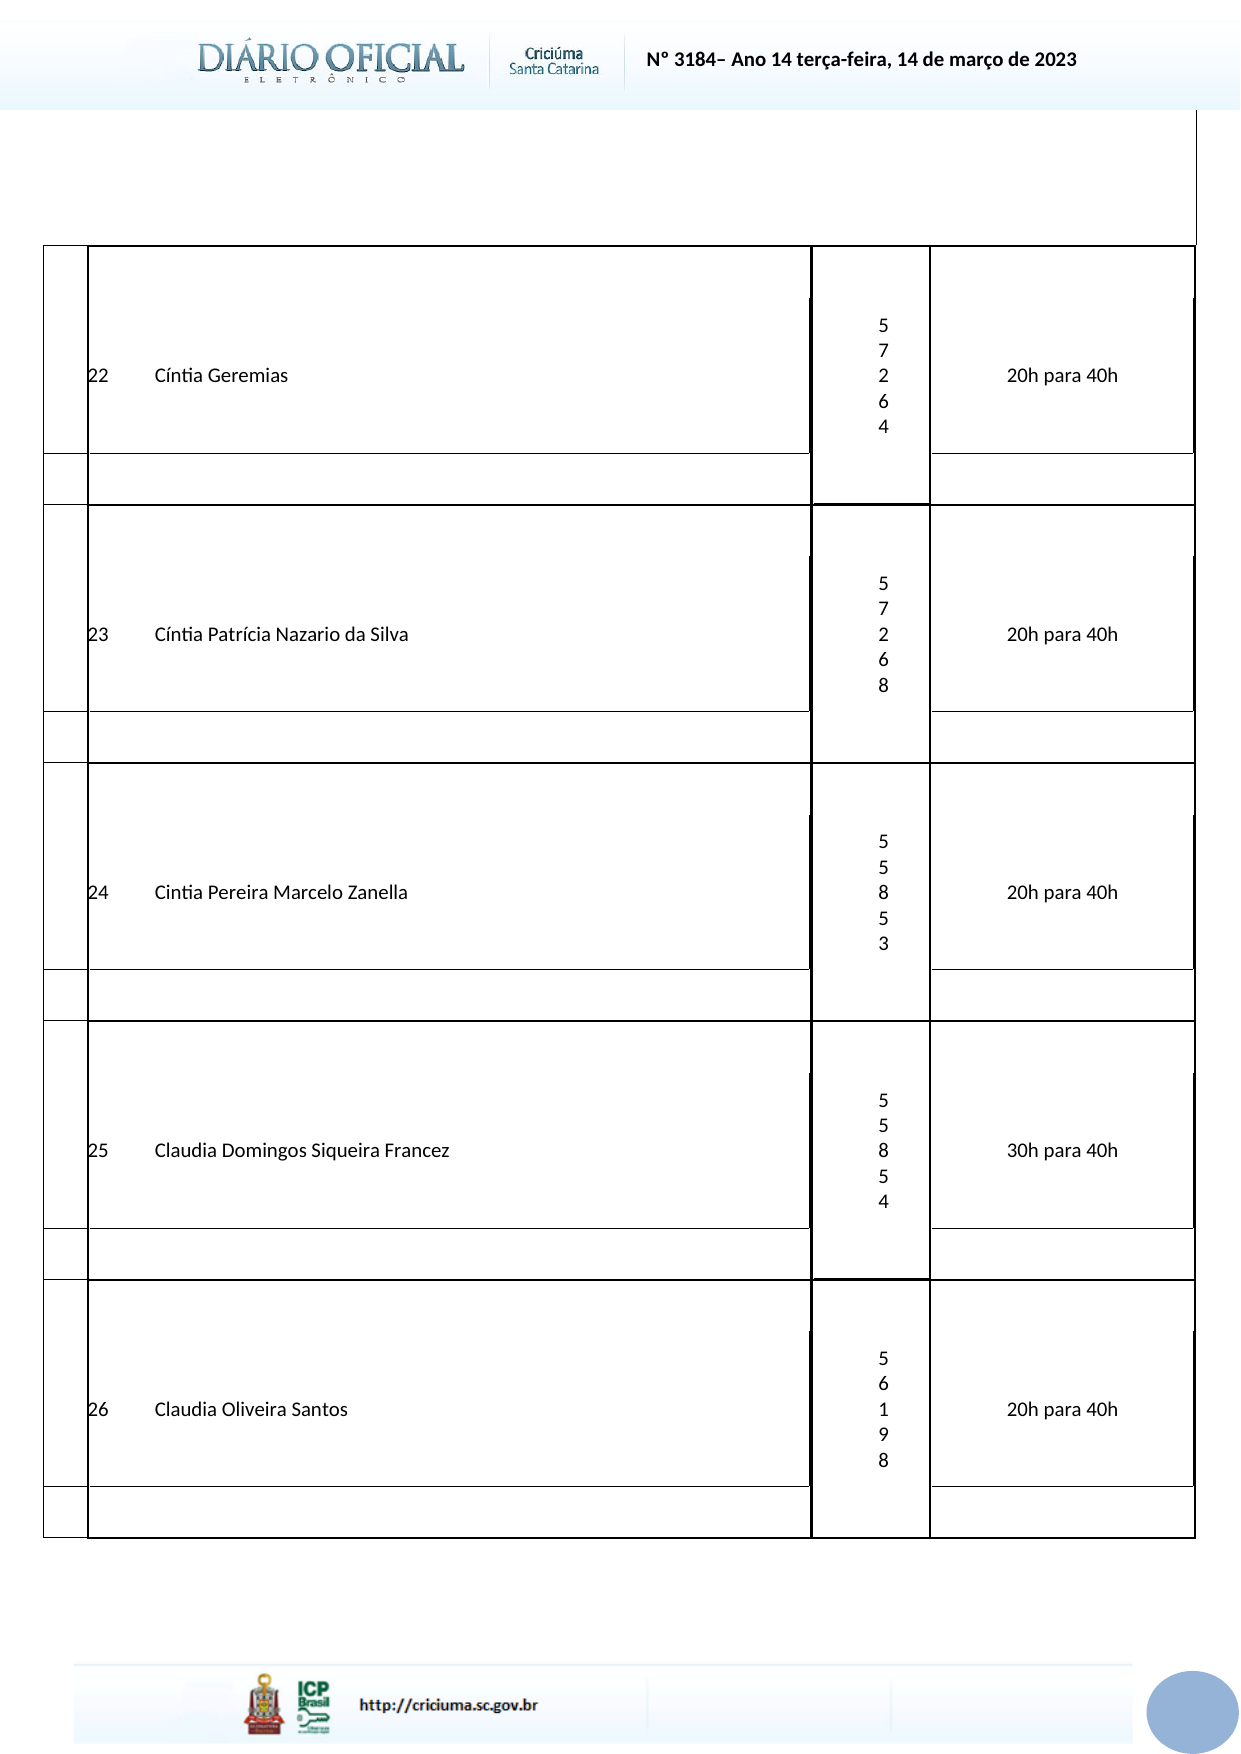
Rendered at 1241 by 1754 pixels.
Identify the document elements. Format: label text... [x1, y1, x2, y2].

table_cell 20h para 40h [931, 1281, 1194, 1537]
table_cell 23 [44, 712, 87, 762]
table_cell 24 [44, 763, 87, 969]
table_cell Claudia Oliveira Santos [89, 1281, 810, 1537]
table_cell 55854 [813, 1022, 929, 1278]
table_cell Claudia Domingos Siqueira Francez [89, 1022, 810, 1278]
table_cell 57268 [813, 506, 929, 762]
table_cell 24 [44, 970, 87, 1020]
table_cell Cíntia Patrícia Nazario da Silva [89, 506, 810, 762]
table_cell 25 [44, 1021, 87, 1228]
table_cell 22 [44, 246, 87, 453]
table_cell 23 [44, 505, 87, 711]
table_cell 20h para 40h [931, 764, 1194, 1020]
table_cell 26 [44, 1487, 87, 1537]
table_cell 26 [44, 1280, 87, 1486]
table_cell 57264 [813, 247, 929, 503]
table_cell 56198 [813, 1281, 929, 1537]
table_cell Cíntia Geremias [89, 247, 810, 503]
table_cell 22 [44, 454, 87, 503]
table_cell 20h para 40h [931, 506, 1194, 762]
table_cell 20h para 40h [931, 247, 1194, 503]
table_cell 55853 [813, 764, 929, 1020]
table_cell 25 [44, 1229, 87, 1278]
table_cell 30h para 40h [931, 1022, 1194, 1278]
table_cell Cintia Pereira Marcelo Zanella [89, 764, 810, 1020]
